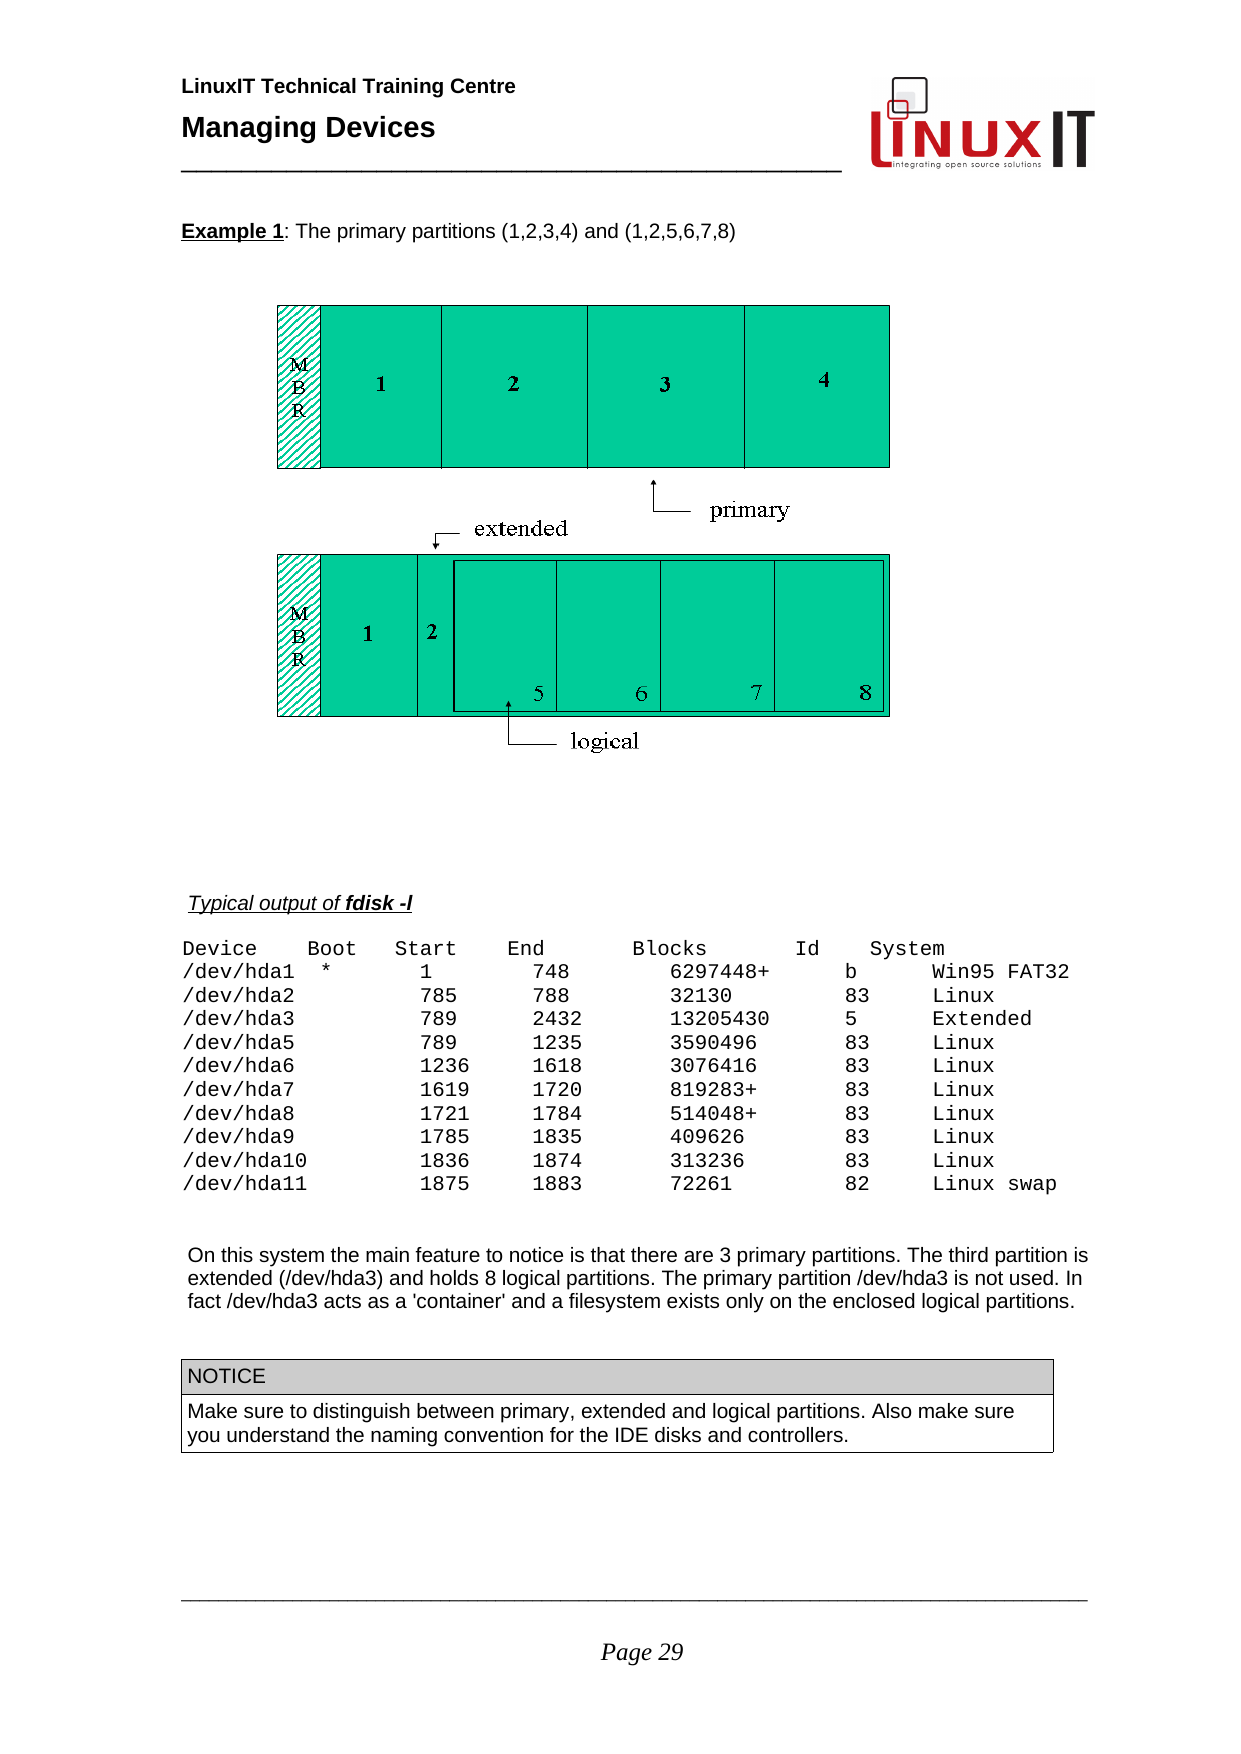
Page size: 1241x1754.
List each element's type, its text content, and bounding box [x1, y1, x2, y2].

table_cell Make sure to distinguish between primary, extended and logical partitions. Also make sure you understand the naming convention for the IDE disks and controllers. [182, 1395, 1053, 1452]
text On this system the main feature to notice is that there are 3 primary partitions. The third partition is extended (/dev/hda3) and holds 8 logical partitions. The primary partition /dev/hda3 is not used. In fact /dev/hda3 acts as a 'container' and a filesystem exists only on the enclosed logical partitions. [187, 1243, 1098, 1313]
text Example 1: The primary partitions (1,2,3,4) and (1,2,5,6,7,8) [181, 220, 1098, 243]
picture [871, 77, 1095, 171]
picture [203, 275, 972, 790]
text Typical output of fdisk -l [187, 891, 1094, 914]
table_header Device Boot Start End Blocks Id System /dev/hda1 * 1 748 6297448+ b Win95 FAT32 /dev/hda2 785 788 32130 83 Linux /dev/hda3 789 2432 13205430 5 Extended /dev/hda5 789 1235 3590496 83 Linux /dev/hda6 1236 1618 3076416 83 Linux /dev/hda7 1619 1720 819283+ 83 Linux /dev/hda8 1721 1784 514048+ 83 Linux /dev/hda9 1785 1835 409626 83 Linux /dev/hda10 1836 1874 313236 83 Linux /dev/hda11 1875 1883 72261 82 Linux swap [182, 938, 1097, 1197]
table_header NOTICE [182, 1360, 1053, 1394]
